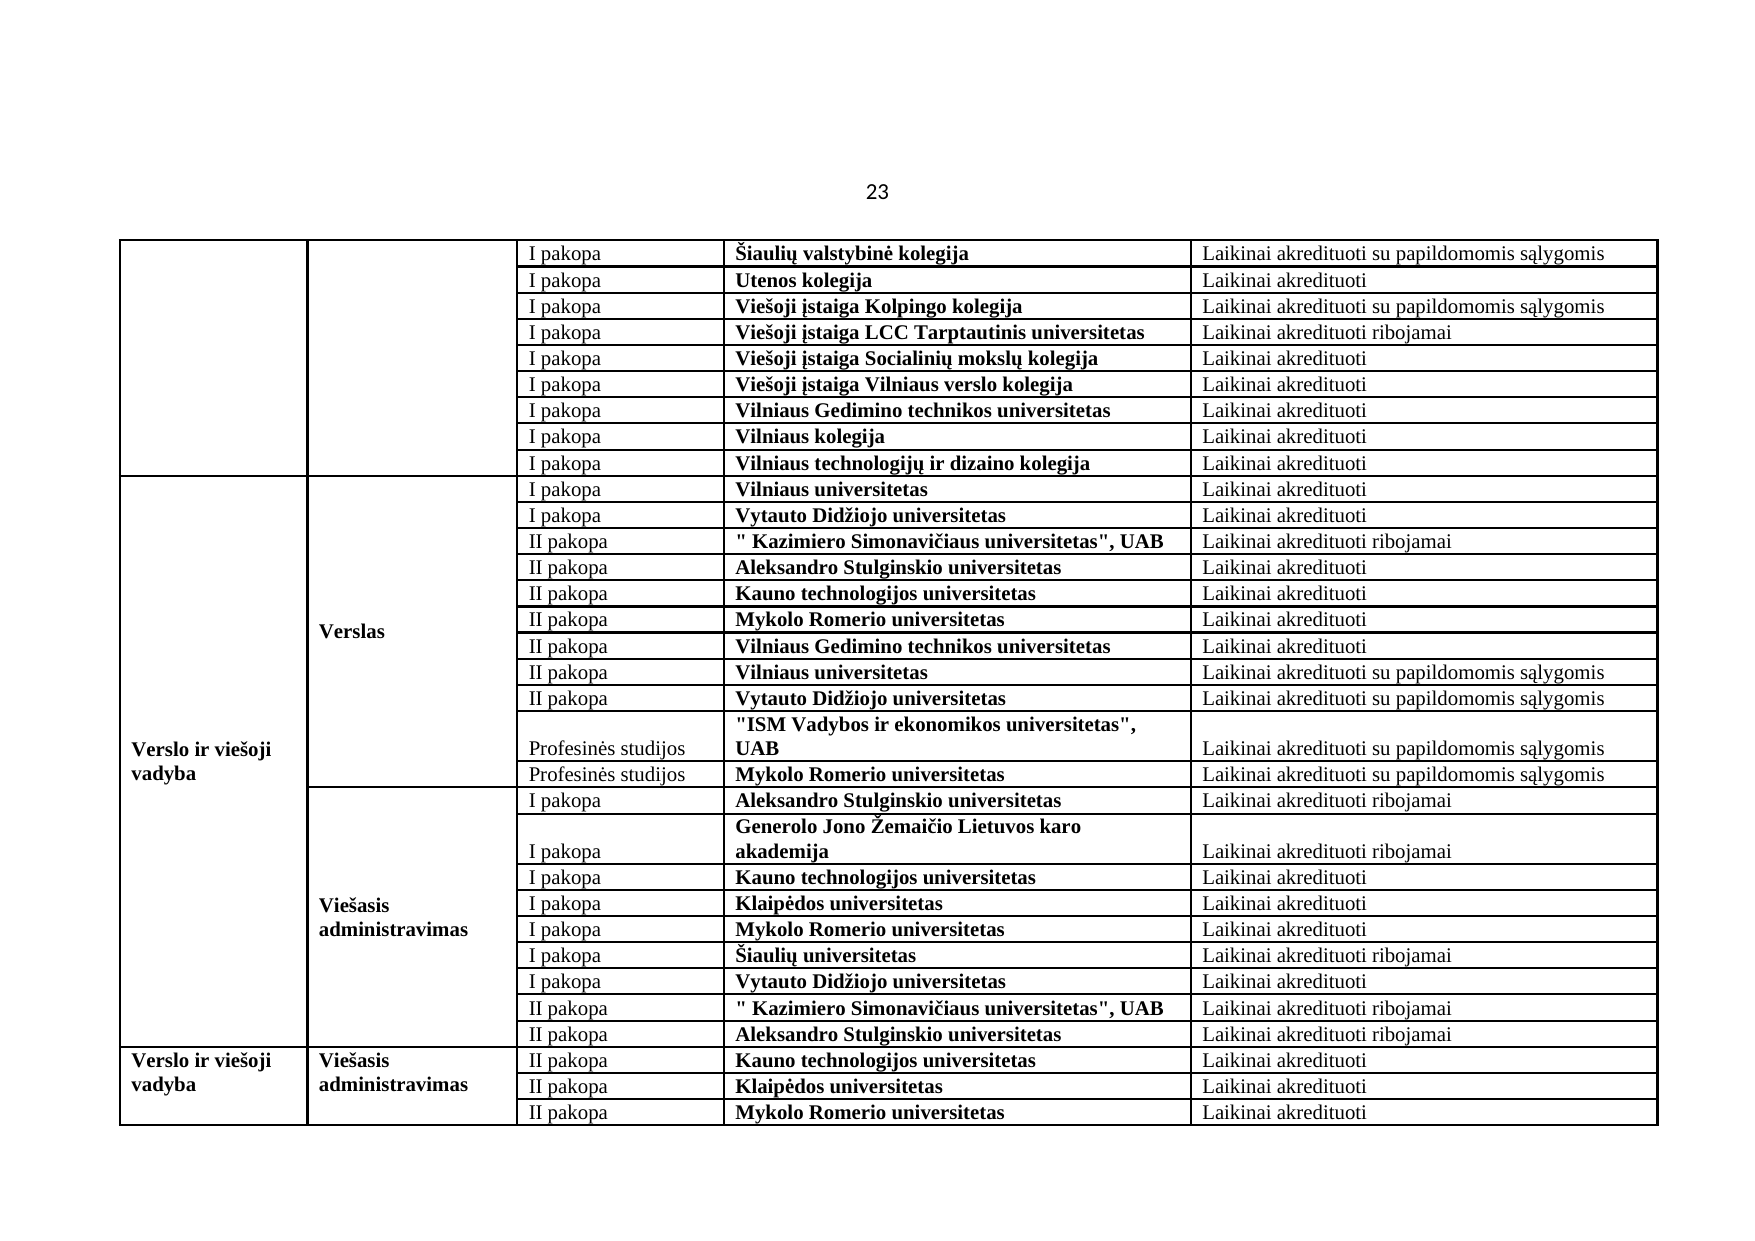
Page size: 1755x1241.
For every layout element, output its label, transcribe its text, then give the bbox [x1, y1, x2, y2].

table_cell I pakopa [518, 788, 723, 812]
table_cell Mykolo Romerio universitetas [725, 762, 1190, 786]
table_cell I pakopa [518, 424, 723, 448]
table_cell Kauno technologijos universitetas [725, 1048, 1190, 1072]
table_cell II pakopa [518, 608, 723, 631]
table_cell Aleksandro Stulginskio universitetas [725, 788, 1190, 812]
table_cell Laikinai akredituoti [1192, 372, 1656, 396]
table_cell Laikinai akredituoti [1192, 451, 1656, 474]
table_cell Klaipėdos universitetas [725, 1074, 1190, 1098]
table_cell I pakopa [518, 294, 723, 318]
table_cell Laikinai akredituoti ribojamai [1192, 1022, 1656, 1046]
table_cell Laikinai akredituoti [1192, 1048, 1656, 1072]
table_cell Vilniaus technologijų ir dizaino kolegija [725, 451, 1190, 474]
table_cell Viešoji įstaiga Kolpingo kolegija [725, 294, 1190, 318]
table_cell Viešoji įstaiga Socialinių mokslų kolegija [725, 346, 1190, 370]
table_cell Vilniaus Gedimino technikos universitetas [725, 398, 1190, 422]
table_cell Laikinai akredituoti [1192, 1100, 1656, 1124]
table_cell Mykolo Romerio universitetas [725, 1100, 1190, 1124]
table_cell Laikinai akredituoti [1192, 503, 1656, 527]
table_cell Viešasis administravimas [309, 1048, 516, 1124]
table_cell II pakopa [518, 634, 723, 658]
table_cell Aleksandro Stulginskio universitetas [725, 555, 1190, 579]
table_cell Laikinai akredituoti su papildomomis sąlygomis [1192, 660, 1656, 684]
table_cell I pakopa [518, 969, 723, 993]
table_cell Laikinai akredituoti ribojamai [1192, 529, 1656, 553]
table_cell Utenos kolegija [725, 268, 1190, 292]
table_cell Laikinai akredituoti [1192, 398, 1656, 422]
table_cell Laikinai akredituoti [1192, 268, 1656, 292]
table_cell I pakopa [518, 865, 723, 889]
table_cell Laikinai akredituoti [1192, 581, 1656, 605]
table_cell " Kazimiero Simonavičiaus universitetas", UAB [725, 529, 1190, 553]
table_cell Laikinai akredituoti ribojamai [1192, 995, 1656, 1019]
table_cell I pakopa [518, 346, 723, 370]
table_cell Kauno technologijos universitetas [725, 581, 1190, 605]
table_cell Laikinai akredituoti [1192, 917, 1656, 941]
table_cell I pakopa [518, 503, 723, 527]
table_cell Vilniaus Gedimino technikos universitetas [725, 634, 1190, 658]
table_cell I pakopa [518, 451, 723, 474]
table_cell Vilniaus kolegija [725, 424, 1190, 448]
table_cell Laikinai akredituoti [1192, 424, 1656, 448]
table_cell Verslas [309, 477, 516, 786]
table_cell Laikinai akredituoti ribojamai [1192, 943, 1656, 967]
table_cell Verslo ir viešoji vadyba [121, 477, 306, 1046]
table_cell I pakopa [518, 943, 723, 967]
table_cell I pakopa [518, 372, 723, 396]
table_cell II pakopa [518, 1048, 723, 1072]
table_cell Vilniaus universitetas [725, 660, 1190, 684]
table_cell II pakopa [518, 686, 723, 710]
table_cell II pakopa [518, 529, 723, 553]
table_cell II pakopa [518, 995, 723, 1019]
table_cell "ISM Vadybos ir ekonomikos universitetas", UAB [725, 712, 1190, 760]
table_cell II pakopa [518, 1100, 723, 1124]
table_cell Verslo ir viešoji vadyba [121, 1048, 306, 1124]
table_cell I pakopa [518, 241, 723, 265]
table_cell Laikinai akredituoti [1192, 1074, 1656, 1098]
table_cell Šiaulių valstybinė kolegija [725, 241, 1190, 265]
table_cell I pakopa [518, 320, 723, 344]
table_cell Viešoji įstaiga LCC Tarptautinis universitetas [725, 320, 1190, 344]
table_cell Laikinai akredituoti [1192, 477, 1656, 501]
table_cell Viešasis administravimas [309, 788, 516, 1046]
table_cell I pakopa [518, 398, 723, 422]
table_cell Laikinai akredituoti [1192, 634, 1656, 658]
table_cell Šiaulių universitetas [725, 943, 1190, 967]
table_cell I pakopa [518, 477, 723, 501]
table_cell Profesinės studijos [518, 762, 723, 786]
table_cell Vytauto Didžiojo universitetas [725, 503, 1190, 527]
table_cell Laikinai akredituoti su papildomomis sąlygomis [1192, 686, 1656, 710]
table_cell Mykolo Romerio universitetas [725, 917, 1190, 941]
table_cell Laikinai akredituoti ribojamai [1192, 788, 1656, 812]
table_cell " Kazimiero Simonavičiaus universitetas", UAB [725, 995, 1190, 1019]
table_cell Laikinai akredituoti [1192, 608, 1656, 631]
table_cell I pakopa [518, 268, 723, 292]
table_cell Laikinai akredituoti [1192, 555, 1656, 579]
table_cell Laikinai akredituoti [1192, 346, 1656, 370]
table_cell Mykolo Romerio universitetas [725, 608, 1190, 631]
table_cell Vilniaus universitetas [725, 477, 1190, 501]
table_cell Laikinai akredituoti su papildomomis sąlygomis [1192, 712, 1656, 760]
table_cell II pakopa [518, 660, 723, 684]
table_cell Klaipėdos universitetas [725, 891, 1190, 915]
table_cell II pakopa [518, 1022, 723, 1046]
table_cell II pakopa [518, 555, 723, 579]
table_cell Generolo Jono Žemaičio Lietuvos karo akademija [725, 815, 1190, 863]
table_cell Laikinai akredituoti [1192, 969, 1656, 993]
table_cell II pakopa [518, 581, 723, 605]
table_cell I pakopa [518, 891, 723, 915]
table_cell Kauno technologijos universitetas [725, 865, 1190, 889]
table_cell Laikinai akredituoti ribojamai [1192, 320, 1656, 344]
table_cell Laikinai akredituoti su papildomomis sąlygomis [1192, 294, 1656, 318]
table_cell Laikinai akredituoti [1192, 891, 1656, 915]
table_cell Aleksandro Stulginskio universitetas [725, 1022, 1190, 1046]
table_cell Viešoji įstaiga Vilniaus verslo kolegija [725, 372, 1190, 396]
table_cell I pakopa [518, 917, 723, 941]
table_cell Laikinai akredituoti ribojamai [1192, 815, 1656, 863]
table_cell Laikinai akredituoti [1192, 865, 1656, 889]
table_cell Profesinės studijos [518, 712, 723, 760]
table_cell I pakopa [518, 815, 723, 863]
table_cell Laikinai akredituoti su papildomomis sąlygomis [1192, 762, 1656, 786]
table_cell [121, 241, 306, 474]
table_cell Vytauto Didžiojo universitetas [725, 686, 1190, 710]
table_cell [309, 241, 516, 474]
table_cell Vytauto Didžiojo universitetas [725, 969, 1190, 993]
table_cell II pakopa [518, 1074, 723, 1098]
table_cell Laikinai akredituoti su papildomomis sąlygomis [1192, 241, 1656, 265]
